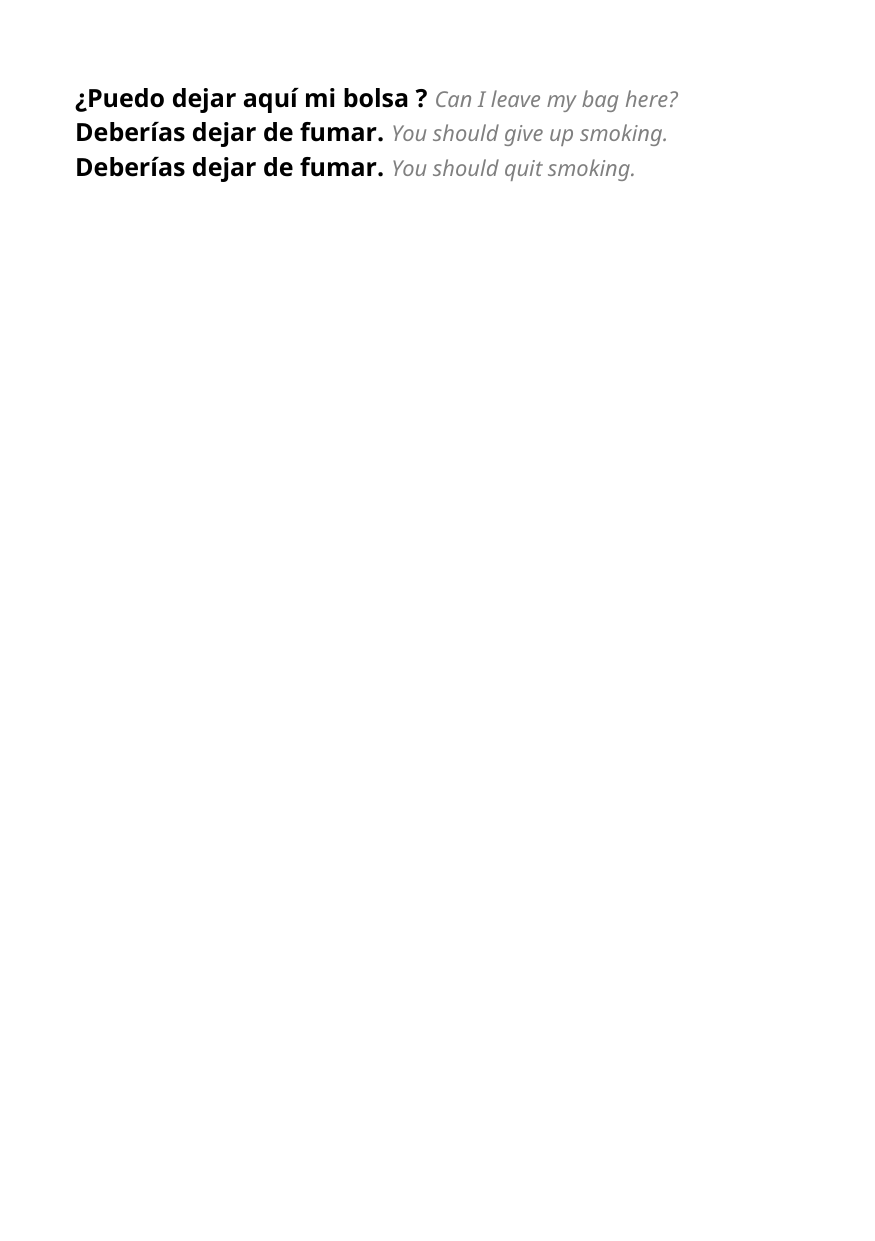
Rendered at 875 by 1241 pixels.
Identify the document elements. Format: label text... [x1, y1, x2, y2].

text ¿Puedo dejar aquí mi bolsa ? Can I leave my bag here? [75, 81, 799, 115]
text Deberías dejar de fumar. You should quit smoking. [75, 149, 799, 183]
text Deberías dejar de fumar. You should give up smoking. [75, 115, 799, 149]
